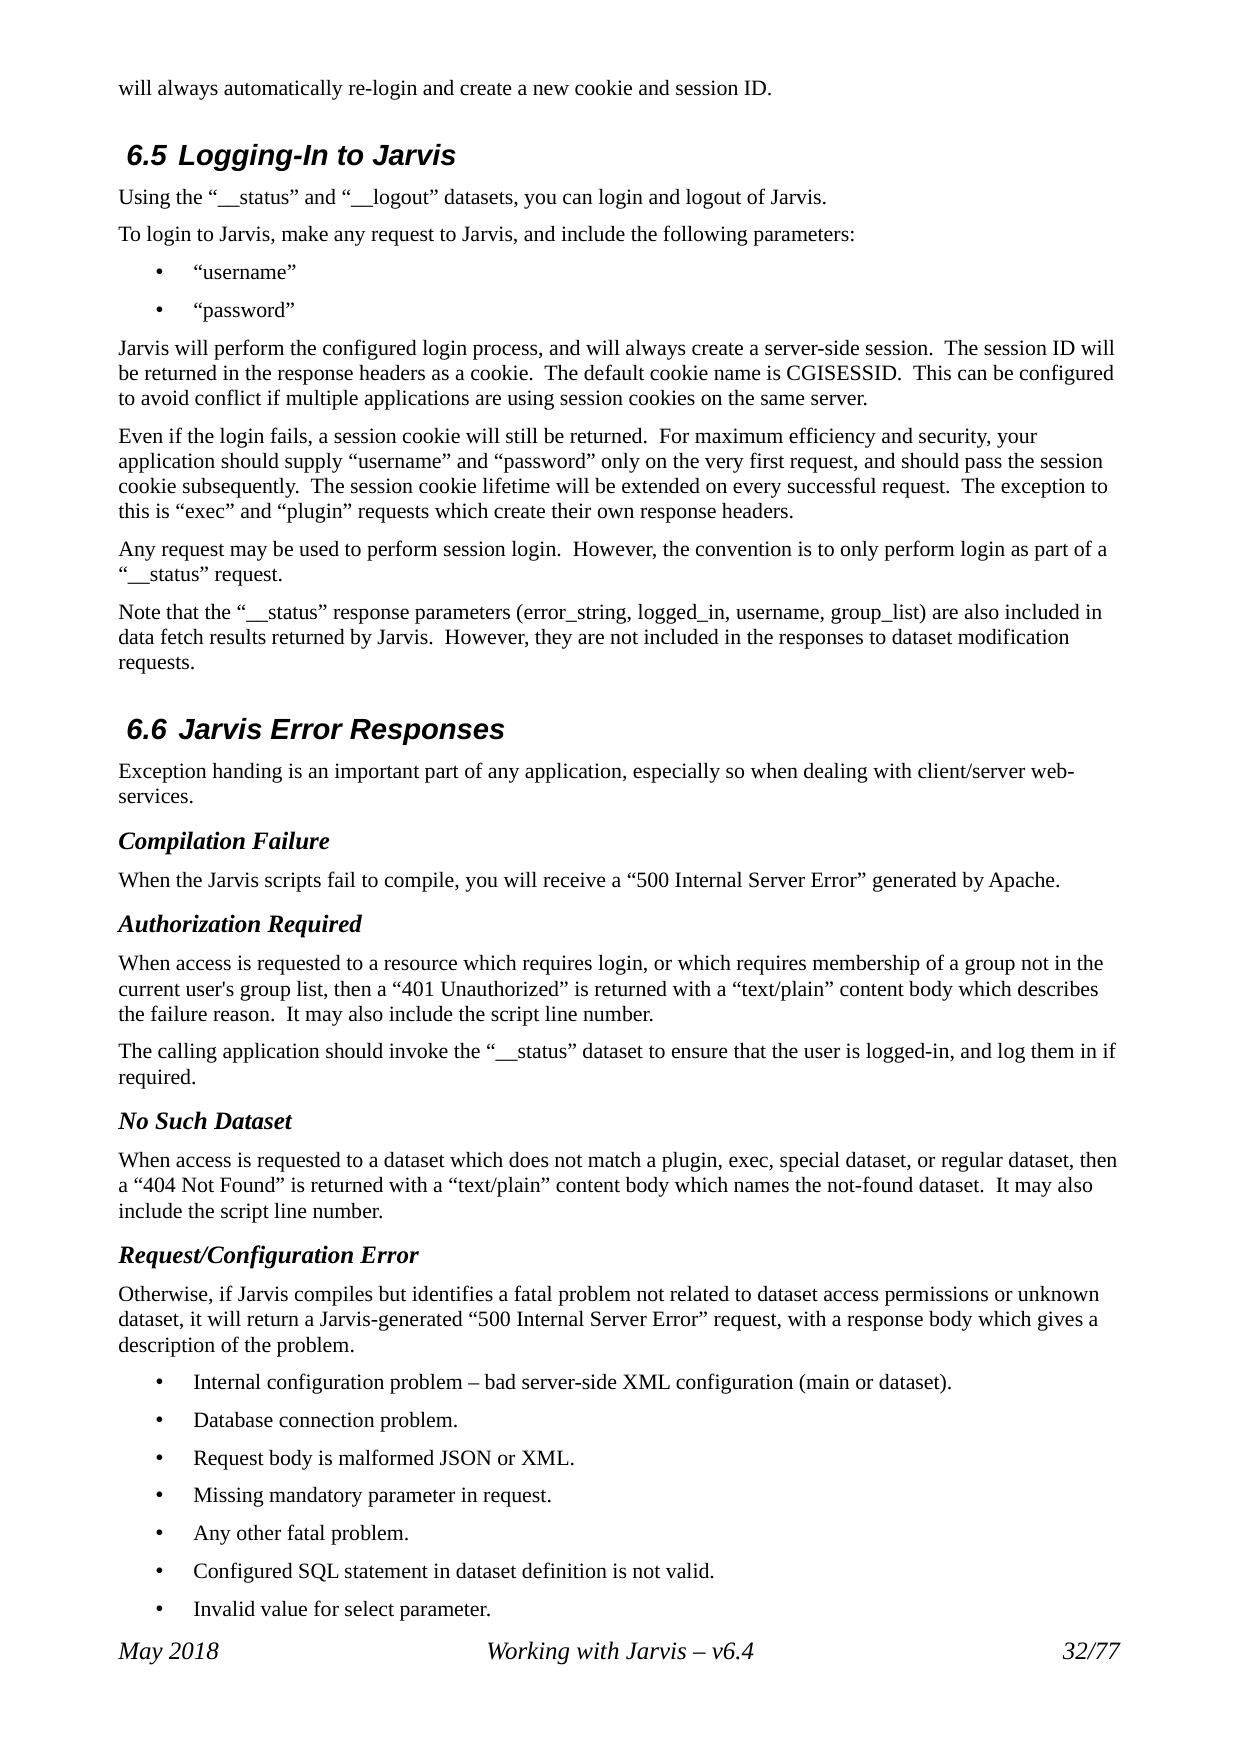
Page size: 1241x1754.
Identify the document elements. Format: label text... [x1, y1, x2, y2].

text will always automatically re-login and create a new cookie and session ID. [118, 75, 1122, 100]
list Request body is malformed JSON or XML. [156, 1445, 1122, 1470]
subtitle Logging-In to Jarvis [118, 138, 1122, 171]
subtitle Compilation Failure [118, 826, 1122, 854]
text When the Jarvis scripts fail to compile, you will receive a “500 Internal Server Error” generated by Apache. [118, 867, 1122, 892]
list Configured SQL statement in dataset definition is not valid. [156, 1558, 1122, 1583]
text Otherwise, if Jarvis compiles but identifies a fatal problem not related to dataset access permissions or unknown dataset, it will return a Jarvis-generated “500 Internal Server Error” request, with a response body which gives a description of the problem. [118, 1281, 1122, 1357]
text Jarvis will perform the configured login process, and will always create a server-side session. The session ID will be returned in the response headers as a cookie. The default cookie name is CGISESSID. This can be configured to avoid conflict if multiple applications are using session cookies on the same server. [118, 334, 1122, 410]
list Invalid value for select parameter. [156, 1596, 1122, 1621]
text Exception handing is an important part of any application, especially so when dealing with client/server web-services. [118, 758, 1122, 808]
subtitle No Such Dataset [118, 1106, 1122, 1135]
list Any other fatal problem. [156, 1520, 1122, 1545]
text The calling application should invoke the “__status” dataset to ensure that the user is logged-in, and log them in if required. [118, 1038, 1122, 1089]
list Database connection problem. [156, 1407, 1122, 1432]
subtitle Request/Configuration Error [118, 1240, 1122, 1269]
text Any request may be used to perform session login. However, the convention is to only perform login as part of a “__status” request. [118, 536, 1122, 586]
text Even if the login fails, a session cookie will still be returned. For maximum efficiency and security, your application should supply “username” and “password” only on the very first request, and should pass the session cookie subsequently. The session cookie lifetime will be extended on every successful request. The exception to this is “exec” and “plugin” requests which create their own response headers. [118, 423, 1122, 523]
text Note that the “__status” response parameters (error_string, logged_in, username, group_list) are also included in data fetch results returned by Jarvis. However, they are not included in the responses to dataset modification requests. [118, 599, 1122, 674]
text Using the “__status” and “__logout” datasets, you can login and logout of Jarvis. [118, 184, 1122, 209]
subtitle Jarvis Error Responses [118, 712, 1122, 746]
subtitle Authorization Required [118, 909, 1122, 938]
list Internal configuration problem – bad server-side XML configuration (main or dataset). [156, 1369, 1122, 1394]
text To login to Jarvis, make any request to Jarvis, and include the following parameters: [118, 221, 1122, 247]
list “password” [156, 297, 1122, 322]
list Missing mandatory parameter in request. [156, 1482, 1122, 1508]
list “username” [156, 259, 1122, 284]
text When access is requested to a dataset which does not match a plugin, exec, special dataset, or regular dataset, then a “404 Not Found” is returned with a “text/plain” content body which names the not-found dataset. It may also include the script line number. [118, 1147, 1122, 1223]
text When access is requested to a resource which requires login, or which requires membership of a group not in the current user's group list, then a “401 Unauthorized” is returned with a “text/plain” content body which describes the failure reason. It may also include the script line number. [118, 950, 1122, 1026]
